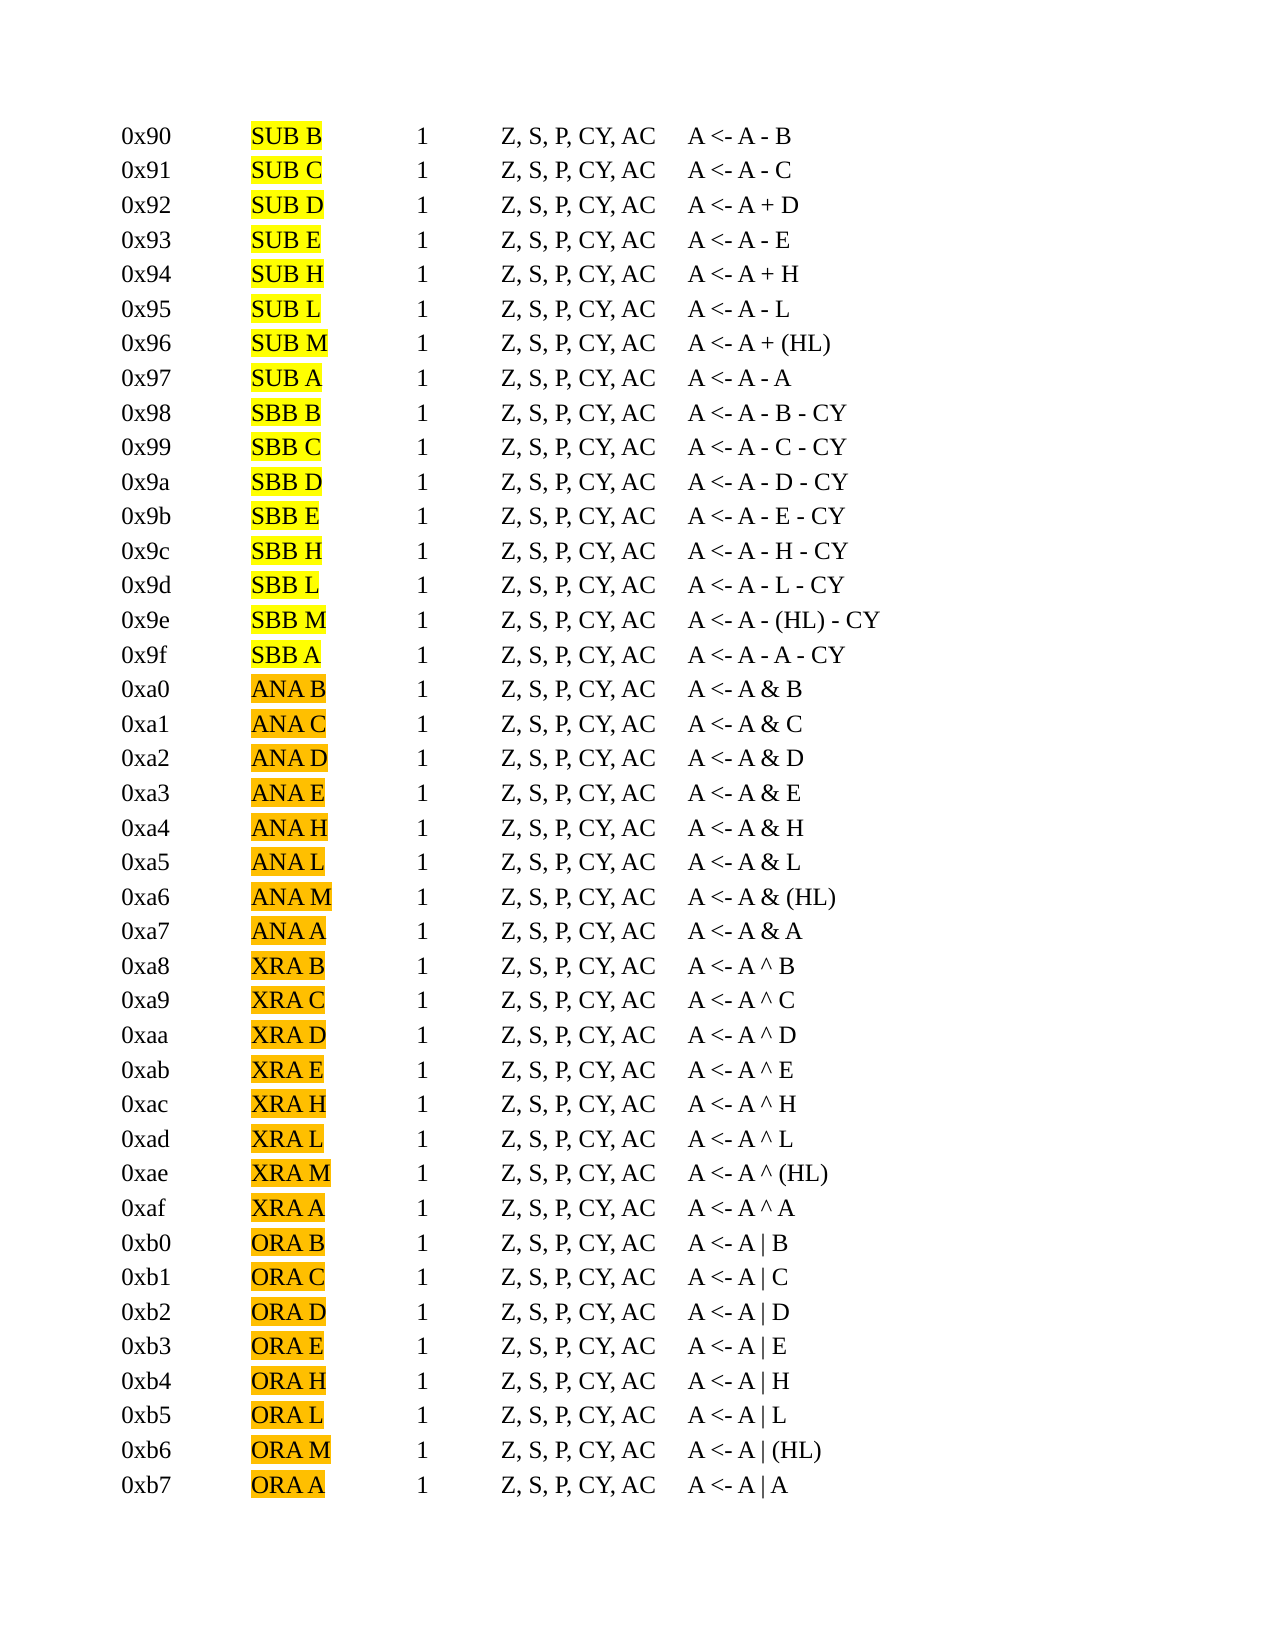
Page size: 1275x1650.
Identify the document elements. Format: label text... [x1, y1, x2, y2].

table_cell 0xaa [118, 1017, 248, 1052]
table_cell Z, S, P, CY, AC [498, 1363, 684, 1398]
table_cell Z, S, P, CY, AC [498, 256, 684, 291]
table_cell 1 [413, 1294, 498, 1328]
table_cell SBB D [248, 464, 413, 498]
table_cell 0x90 [118, 118, 248, 153]
table_cell A <- A ^ H [684, 1086, 1157, 1121]
table_cell Z, S, P, CY, AC [498, 671, 684, 706]
table_cell 0xa9 [118, 983, 248, 1017]
table_cell 0x9f [118, 637, 248, 671]
table_cell Z, S, P, CY, AC [498, 1467, 684, 1501]
table_cell A <- A - (HL) - CY [684, 602, 1157, 637]
table_cell Z, S, P, CY, AC [498, 153, 684, 187]
table_cell 1 [413, 291, 498, 326]
table_cell ANA D [248, 741, 413, 775]
table_cell A <- A + (HL) [684, 326, 1157, 360]
table_cell Z, S, P, CY, AC [498, 1259, 684, 1294]
table_cell 0xaf [118, 1190, 248, 1225]
table_cell ORA A [248, 1467, 413, 1501]
table_cell SUB A [248, 360, 413, 395]
table_cell A <- A - C - CY [684, 429, 1157, 464]
table_cell A <- A & H [684, 810, 1157, 844]
table_cell 0x95 [118, 291, 248, 326]
table_cell A <- A | C [684, 1259, 1157, 1294]
table_cell A <- A ^ C [684, 983, 1157, 1017]
table_cell 1 [413, 568, 498, 602]
table_cell 0xa2 [118, 741, 248, 775]
table_cell Z, S, P, CY, AC [498, 775, 684, 810]
table_cell Z, S, P, CY, AC [498, 395, 684, 429]
table_cell Z, S, P, CY, AC [498, 1156, 684, 1190]
table_cell 1 [413, 464, 498, 498]
table_cell A <- A - L [684, 291, 1157, 326]
table_cell SUB E [248, 222, 413, 256]
table_cell SUB H [248, 256, 413, 291]
table_cell ANA H [248, 810, 413, 844]
table_cell A <- A - A - CY [684, 637, 1157, 671]
table_cell 1 [413, 222, 498, 256]
table_cell XRA M [248, 1156, 413, 1190]
table_cell Z, S, P, CY, AC [498, 499, 684, 533]
table_cell A <- A ^ B [684, 948, 1157, 983]
table_cell 0xa3 [118, 775, 248, 810]
table_cell 1 [413, 1121, 498, 1156]
table_cell A <- A & L [684, 844, 1157, 879]
table_cell Z, S, P, CY, AC [498, 326, 684, 360]
table_cell 1 [413, 948, 498, 983]
table_cell SBB B [248, 395, 413, 429]
table_cell 0xae [118, 1156, 248, 1190]
table_cell 0x9b [118, 499, 248, 533]
table_cell A <- A | H [684, 1363, 1157, 1398]
table_cell A <- A + H [684, 256, 1157, 291]
table_cell Z, S, P, CY, AC [498, 1086, 684, 1121]
table_cell 0x9c [118, 533, 248, 568]
table_cell SUB D [248, 187, 413, 222]
table_cell 0x99 [118, 429, 248, 464]
table_cell Z, S, P, CY, AC [498, 222, 684, 256]
table_cell ANA B [248, 671, 413, 706]
table_cell ORA H [248, 1363, 413, 1398]
table_cell 1 [413, 1086, 498, 1121]
table_cell SUB M [248, 326, 413, 360]
table_cell XRA C [248, 983, 413, 1017]
table_cell 0xa7 [118, 914, 248, 948]
table_cell 0xab [118, 1052, 248, 1086]
table_cell 1 [413, 706, 498, 741]
table_cell A <- A ^ A [684, 1190, 1157, 1225]
table_cell Z, S, P, CY, AC [498, 533, 684, 568]
table_cell 0x92 [118, 187, 248, 222]
table_cell Z, S, P, CY, AC [498, 706, 684, 741]
table_cell A <- A & E [684, 775, 1157, 810]
table_cell A <- A ^ E [684, 1052, 1157, 1086]
table_cell 0xac [118, 1086, 248, 1121]
table_cell 1 [413, 983, 498, 1017]
table_cell 1 [413, 637, 498, 671]
table_cell 1 [413, 775, 498, 810]
table_cell 0xb2 [118, 1294, 248, 1328]
table_cell 1 [413, 1156, 498, 1190]
table_cell 1 [413, 1329, 498, 1363]
table_cell 1 [413, 360, 498, 395]
table_cell SUB C [248, 153, 413, 187]
table_cell A <- A | B [684, 1225, 1157, 1259]
table_cell 0x96 [118, 326, 248, 360]
table_cell Z, S, P, CY, AC [498, 983, 684, 1017]
table_cell A <- A | E [684, 1329, 1157, 1363]
table_cell Z, S, P, CY, AC [498, 568, 684, 602]
table_cell A <- A | L [684, 1398, 1157, 1432]
table_cell A <- A & B [684, 671, 1157, 706]
table_cell Z, S, P, CY, AC [498, 741, 684, 775]
table_cell 1 [413, 153, 498, 187]
table_cell A <- A | A [684, 1467, 1157, 1501]
table_cell 1 [413, 187, 498, 222]
table_cell Z, S, P, CY, AC [498, 1398, 684, 1432]
table_cell Z, S, P, CY, AC [498, 360, 684, 395]
table_cell 0xad [118, 1121, 248, 1156]
table_cell Z, S, P, CY, AC [498, 118, 684, 153]
table_cell 0x9a [118, 464, 248, 498]
table_cell A <- A - H - CY [684, 533, 1157, 568]
table_cell Z, S, P, CY, AC [498, 464, 684, 498]
table_cell 0x9d [118, 568, 248, 602]
table_cell XRA D [248, 1017, 413, 1052]
table_cell A <- A - B [684, 118, 1157, 153]
table_cell Z, S, P, CY, AC [498, 879, 684, 913]
table_cell 1 [413, 118, 498, 153]
table_cell A <- A | D [684, 1294, 1157, 1328]
table_cell 0xb6 [118, 1432, 248, 1467]
table_cell 1 [413, 395, 498, 429]
table_cell 0x98 [118, 395, 248, 429]
table_cell A <- A | (HL) [684, 1432, 1157, 1467]
table_cell SBB L [248, 568, 413, 602]
table_cell Z, S, P, CY, AC [498, 429, 684, 464]
table_cell SBB A [248, 637, 413, 671]
table_cell SUB B [248, 118, 413, 153]
table_cell Z, S, P, CY, AC [498, 1121, 684, 1156]
table_cell 1 [413, 533, 498, 568]
table_cell Z, S, P, CY, AC [498, 948, 684, 983]
table_cell A <- A ^ D [684, 1017, 1157, 1052]
table_cell Z, S, P, CY, AC [498, 914, 684, 948]
table_cell A <- A - L - CY [684, 568, 1157, 602]
table_cell Z, S, P, CY, AC [498, 1432, 684, 1467]
table_cell ANA E [248, 775, 413, 810]
table_cell 0xb0 [118, 1225, 248, 1259]
table_cell 1 [413, 499, 498, 533]
table_cell ORA E [248, 1329, 413, 1363]
table_cell 0xa8 [118, 948, 248, 983]
table_cell 1 [413, 1017, 498, 1052]
table_cell A <- A & C [684, 706, 1157, 741]
table_cell A <- A - B - CY [684, 395, 1157, 429]
table_cell SUB L [248, 291, 413, 326]
table_cell ORA D [248, 1294, 413, 1328]
table_cell 1 [413, 256, 498, 291]
table_cell A <- A + D [684, 187, 1157, 222]
table_cell XRA E [248, 1052, 413, 1086]
table_cell 1 [413, 844, 498, 879]
table_cell 1 [413, 1052, 498, 1086]
table_cell Z, S, P, CY, AC [498, 637, 684, 671]
table_cell ORA B [248, 1225, 413, 1259]
table_cell Z, S, P, CY, AC [498, 1017, 684, 1052]
table_cell 0xb7 [118, 1467, 248, 1501]
table_cell A <- A & D [684, 741, 1157, 775]
table_cell A <- A - E - CY [684, 499, 1157, 533]
table_cell 1 [413, 810, 498, 844]
table_cell Z, S, P, CY, AC [498, 810, 684, 844]
table_cell XRA B [248, 948, 413, 983]
table_cell 0xb3 [118, 1329, 248, 1363]
table_cell A <- A & (HL) [684, 879, 1157, 913]
table_cell 0xa5 [118, 844, 248, 879]
table_cell 0xb4 [118, 1363, 248, 1398]
table_cell A <- A & A [684, 914, 1157, 948]
table_cell Z, S, P, CY, AC [498, 1225, 684, 1259]
table_cell 0x97 [118, 360, 248, 395]
table_cell XRA L [248, 1121, 413, 1156]
table_cell 0x91 [118, 153, 248, 187]
table_cell 1 [413, 1363, 498, 1398]
table_cell 0x93 [118, 222, 248, 256]
table_cell SBB C [248, 429, 413, 464]
table_cell 1 [413, 429, 498, 464]
table_cell Z, S, P, CY, AC [498, 844, 684, 879]
table_cell ANA M [248, 879, 413, 913]
table_cell 1 [413, 914, 498, 948]
table_cell SBB M [248, 602, 413, 637]
table_cell 1 [413, 671, 498, 706]
table_cell 1 [413, 1190, 498, 1225]
table_cell Z, S, P, CY, AC [498, 187, 684, 222]
table_cell Z, S, P, CY, AC [498, 602, 684, 637]
table_cell 1 [413, 1259, 498, 1294]
table_cell 0x94 [118, 256, 248, 291]
table_cell XRA H [248, 1086, 413, 1121]
table_cell 1 [413, 1467, 498, 1501]
table_cell 1 [413, 741, 498, 775]
table_cell ANA A [248, 914, 413, 948]
table_cell A <- A - A [684, 360, 1157, 395]
table_cell ANA L [248, 844, 413, 879]
table_cell ORA M [248, 1432, 413, 1467]
table_cell 0xa6 [118, 879, 248, 913]
table_cell SBB E [248, 499, 413, 533]
table_cell 1 [413, 326, 498, 360]
table_cell SBB H [248, 533, 413, 568]
table_cell 1 [413, 1432, 498, 1467]
table_cell Z, S, P, CY, AC [498, 1294, 684, 1328]
table_cell ANA C [248, 706, 413, 741]
table_cell Z, S, P, CY, AC [498, 1190, 684, 1225]
table_cell XRA A [248, 1190, 413, 1225]
table_cell 0xa1 [118, 706, 248, 741]
table_cell Z, S, P, CY, AC [498, 1329, 684, 1363]
table_cell A <- A - C [684, 153, 1157, 187]
table_cell 1 [413, 1225, 498, 1259]
table_cell 1 [413, 879, 498, 913]
table_cell A <- A ^ L [684, 1121, 1157, 1156]
table_cell 0xb1 [118, 1259, 248, 1294]
table_cell 0xa4 [118, 810, 248, 844]
table_cell A <- A ^ (HL) [684, 1156, 1157, 1190]
table_cell A <- A - E [684, 222, 1157, 256]
table_cell 1 [413, 602, 498, 637]
table_cell 1 [413, 1398, 498, 1432]
table_cell 0xa0 [118, 671, 248, 706]
table_cell ORA C [248, 1259, 413, 1294]
table_cell A <- A - D - CY [684, 464, 1157, 498]
table_cell ORA L [248, 1398, 413, 1432]
table_cell Z, S, P, CY, AC [498, 291, 684, 326]
table_cell 0x9e [118, 602, 248, 637]
table_cell 0xb5 [118, 1398, 248, 1432]
table_cell Z, S, P, CY, AC [498, 1052, 684, 1086]
